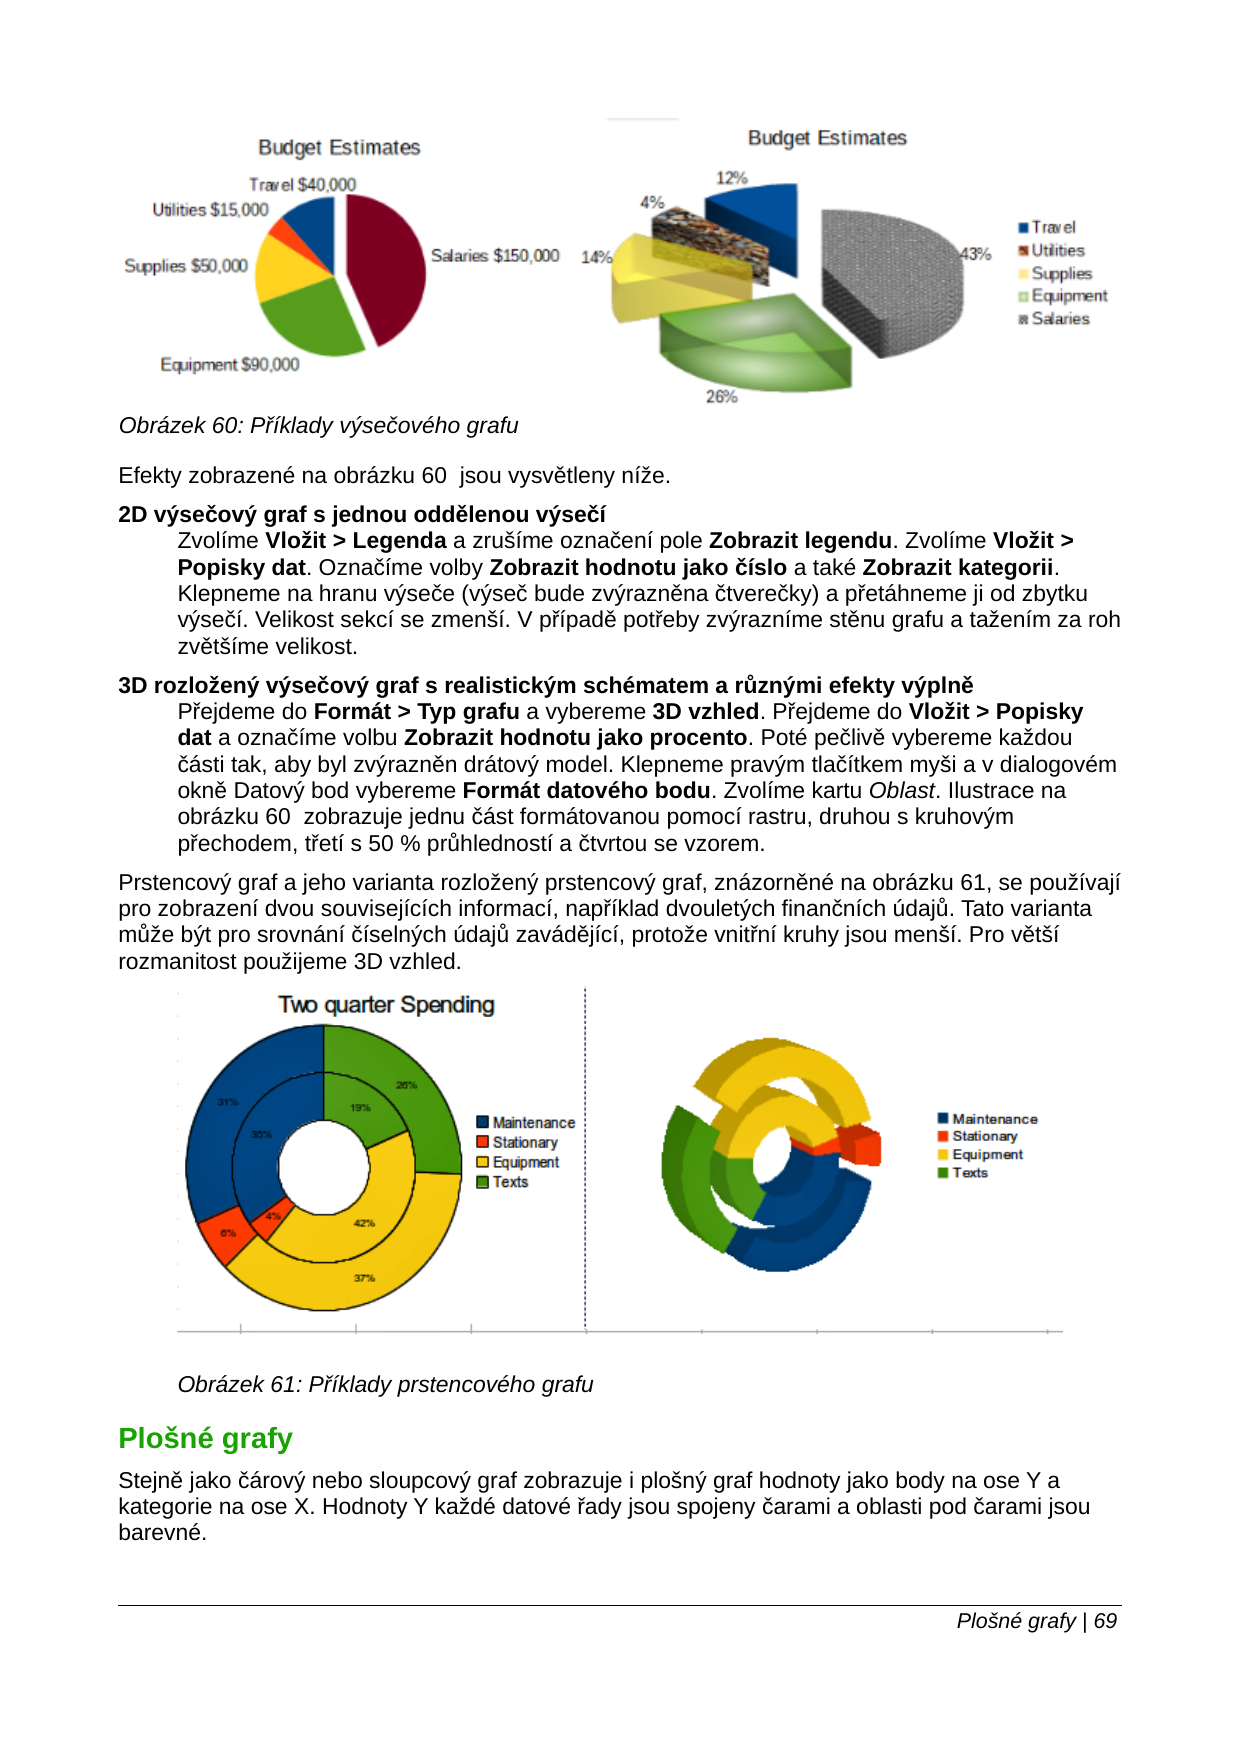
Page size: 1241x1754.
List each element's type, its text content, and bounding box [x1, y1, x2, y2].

subtitle Plošné grafy [118, 1421, 1122, 1455]
text 2D výsečový graf s jednou oddělenou výsečí [118, 501, 1122, 527]
text Přejdeme do Formát > Typ grafu a vybereme 3D vzhled. Přejdeme do Vložit > Popisky dat a označíme volbu Zobrazit hodnotu jako procento. Poté pečlivě vybereme každou části tak, aby byl zvýrazněn drátový model. Klepneme pravým tlačítkem myši a v dialogovém okně Datový bod vybereme Formát datového bodu. Zvolíme kartu Oblast. Ilustrace na obrázku 60 zobrazuje jednu část formátovanou pomocí rastru, druhou s kruhovým přechodem, třetí s 50 % průhledností a čtvrtou se vzorem. [177, 698, 1122, 856]
list Efekty zobrazené na obrázku 60 jsou vysvětleny níže. [118, 462, 1122, 488]
text Prstencový graf a jeho varianta rozložený prstencový graf, znázorněné na obrázku 61, se používají pro zobrazení dvou souvisejících informací, například dvouletých finančních údajů. Tato varianta může být pro srovnání číselných údajů zavádějící, protože vnitřní kruhy jsou menší. Pro větší rozmanitost použijeme 3D vzhled. [118, 868, 1122, 974]
text 3D rozložený výsečový graf s realistickým schématem a různými efekty výplně [118, 672, 1122, 698]
picture [177, 986, 1063, 1334]
picture [118, 118, 1122, 412]
text Obrázek 60: Příklady výsečového grafu [119, 412, 1122, 438]
text Obrázek 61: Příklady prstencového grafu [177, 1371, 1063, 1398]
text Zvolíme Vložit > Legenda a zrušíme označení pole Zobrazit legendu. Zvolíme Vložit > Popisky dat. Označíme volby Zobrazit hodnotu jako číslo a také Zobrazit kategorii. Klepneme na hranu výseče (výseč bude zvýrazněna čtverečky) a přetáhneme ji od zbytku výsečí. Velikost sekcí se zmenší. V případě potřeby zvýrazníme stěnu grafu a tažením za roh zvětšíme velikost. [177, 527, 1122, 659]
text Stejně jako čárový nebo sloupcový graf zobrazuje i plošný graf hodnoty jako body na ose Y a kategorie na ose X. Hodnoty Y každé datové řady jsou spojeny čarami a oblasti pod čarami jsou barevné. [118, 1467, 1122, 1546]
